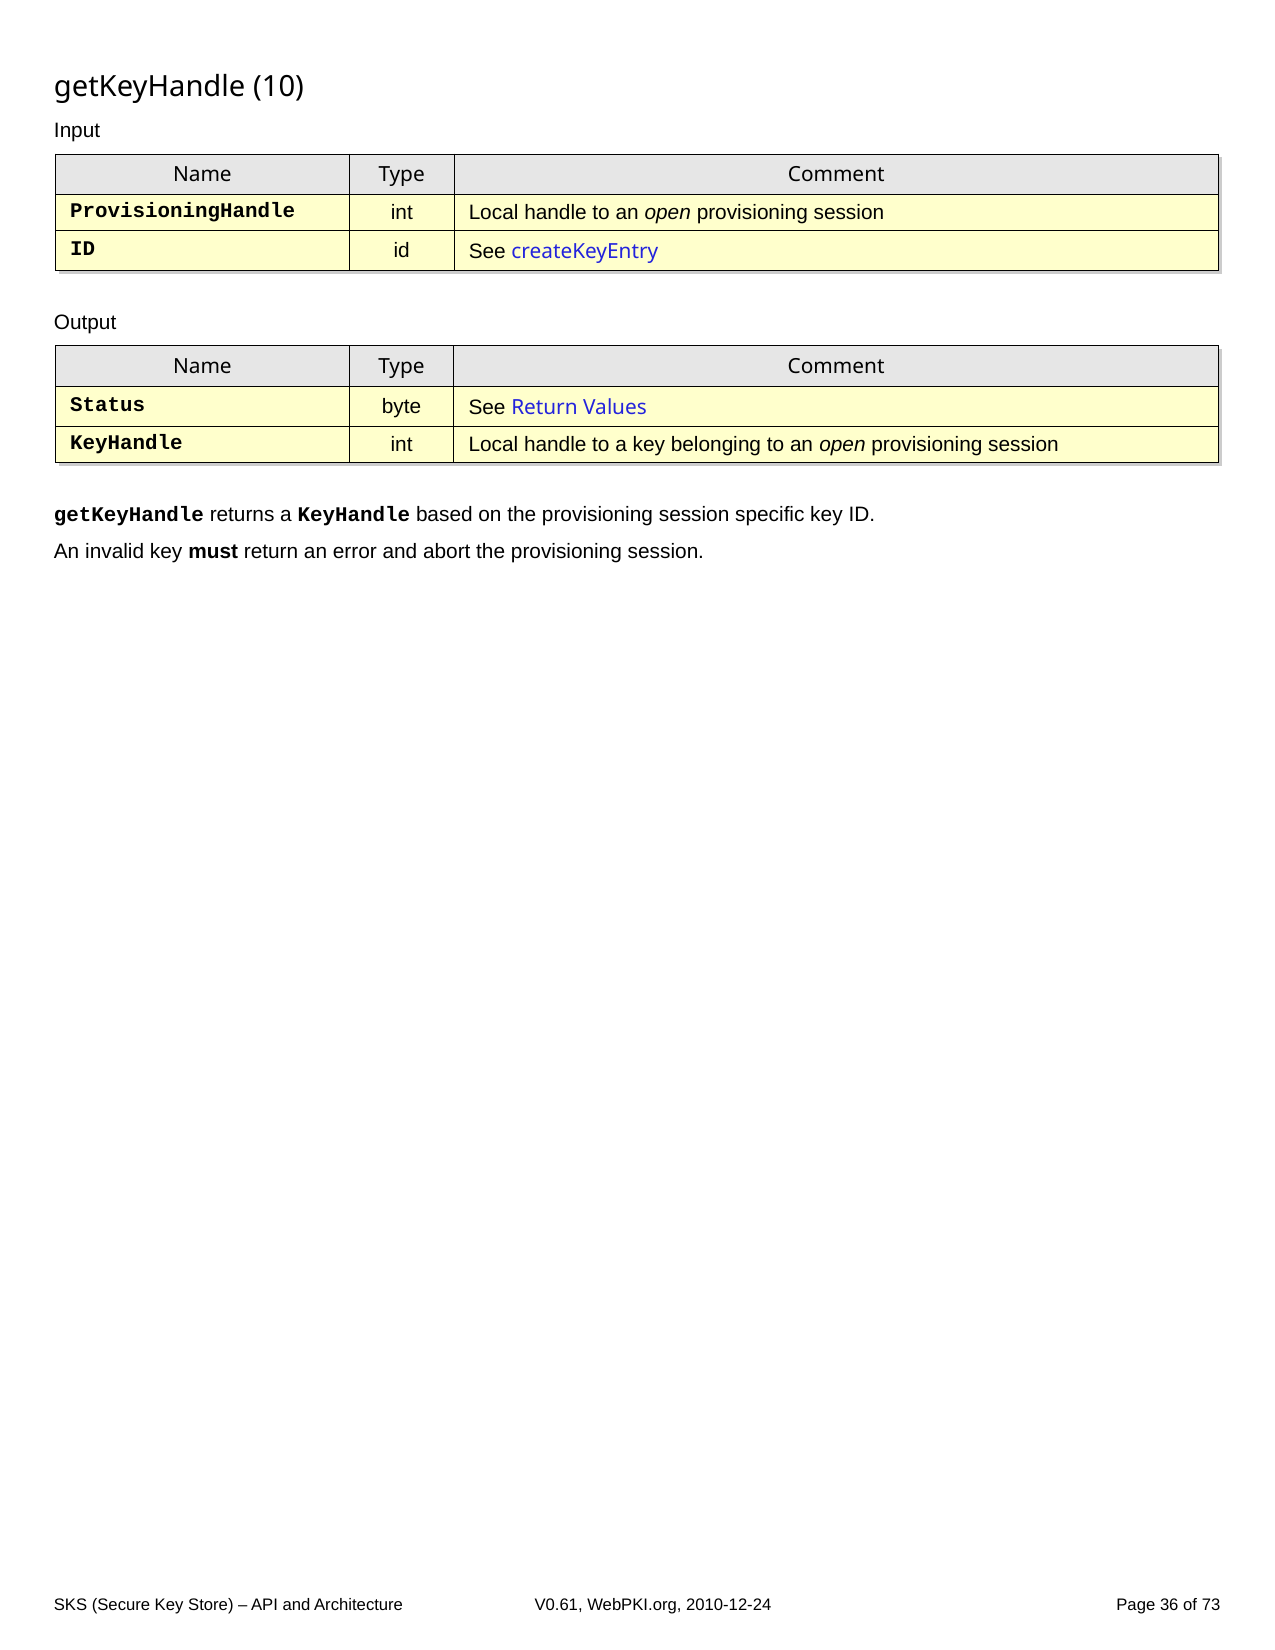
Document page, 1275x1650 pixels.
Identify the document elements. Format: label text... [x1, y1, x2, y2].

text getKeyHandle returns a KeyHandle based on the provisioning session specific key ID. [54, 502, 1221, 527]
table_cell id [350, 231, 454, 270]
text An invalid key must return an error and abort the provisioning session. [54, 539, 1221, 563]
table_header Type [350, 346, 453, 386]
table_cell KeyHandle [56, 427, 349, 462]
table_cell ID [56, 231, 349, 270]
table_cell int [350, 427, 453, 462]
text Input [54, 118, 1221, 142]
table_cell See createKeyEntry [455, 231, 1218, 270]
subtitle getKeyHandle (10) [54, 66, 1221, 105]
table_cell ProvisioningHandle [56, 195, 349, 230]
table_cell byte [350, 387, 453, 426]
table_cell int [350, 195, 454, 230]
table_cell Local handle to an open provisioning session [455, 195, 1218, 230]
table_cell See Return Values [454, 387, 1218, 426]
table_header Comment [454, 346, 1218, 386]
table_cell Local handle to a key belonging to an open provisioning session [454, 427, 1218, 462]
table_cell Status [56, 387, 349, 426]
table_header Name [56, 346, 349, 386]
table_header Type [350, 155, 454, 194]
table_header Name [56, 155, 349, 194]
table_header Comment [455, 155, 1218, 194]
text Output [54, 310, 1221, 334]
